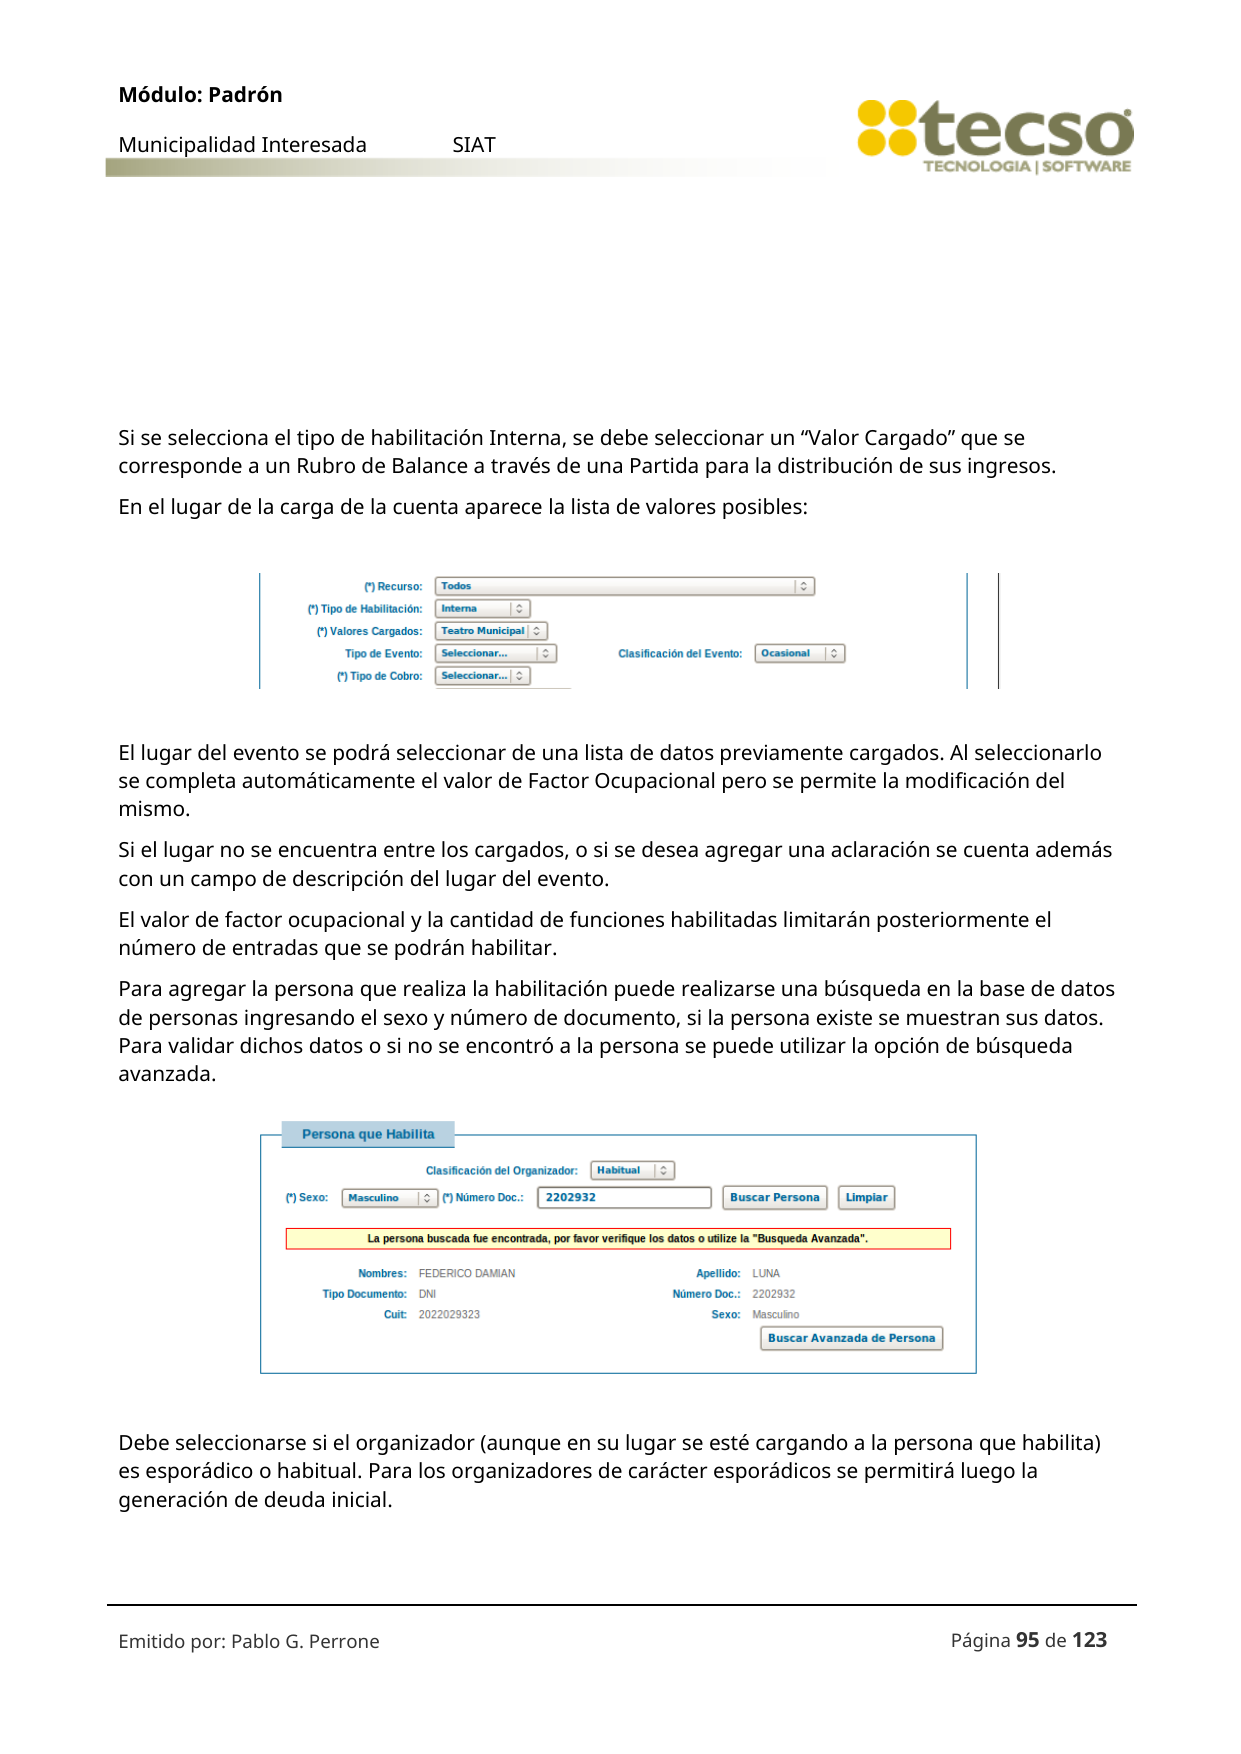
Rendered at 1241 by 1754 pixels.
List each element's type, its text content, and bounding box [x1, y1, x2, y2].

text En el lugar de la carga de la cuenta aparece la lista de valores posibles: [118, 492, 1122, 520]
text El valor de factor ocupacional y la cantidad de funciones habilitadas limitarán posteriormente el número de entradas que se podrán habilitar. [118, 905, 1122, 962]
text Para agregar la persona que realiza la habilitación puede realizarse una búsqueda en la base de datos de personas ingresando el sexo y número de documento, si la persona existe se muestran sus datos. Para validar dichos datos o si no se encontró a la persona se puede utilizar la opción de búsqueda avanzada. [118, 974, 1122, 1088]
text Si el lugar no se encuentra entre los cargados, o si se desea agregar una aclaración se cuenta además con un campo de descripción del lugar del evento. [118, 835, 1122, 892]
text Si se selecciona el tipo de habilitación Interna, se debe seleccionar un “Valor Cargado” que se corresponde a un Rubro de Balance a través de una Partida para la distribución de sus ingresos. [118, 423, 1122, 479]
picture [252, 1116, 989, 1381]
picture [239, 573, 1001, 689]
text Debe seleccionarse si el organizador (aunque en su lugar se esté cargando a la persona que habilita) es esporádico o habitual. Para los organizadores de carácter esporádicos se permitirá luego la generación de deuda inicial. [118, 1428, 1122, 1513]
picture [105, 100, 1134, 177]
text El lugar del evento se podrá seleccionar de una lista de datos previamente cargados. Al seleccionarlo se completa automáticamente el valor de Factor Ocupacional pero se permite la modificación del mismo. [118, 738, 1122, 823]
